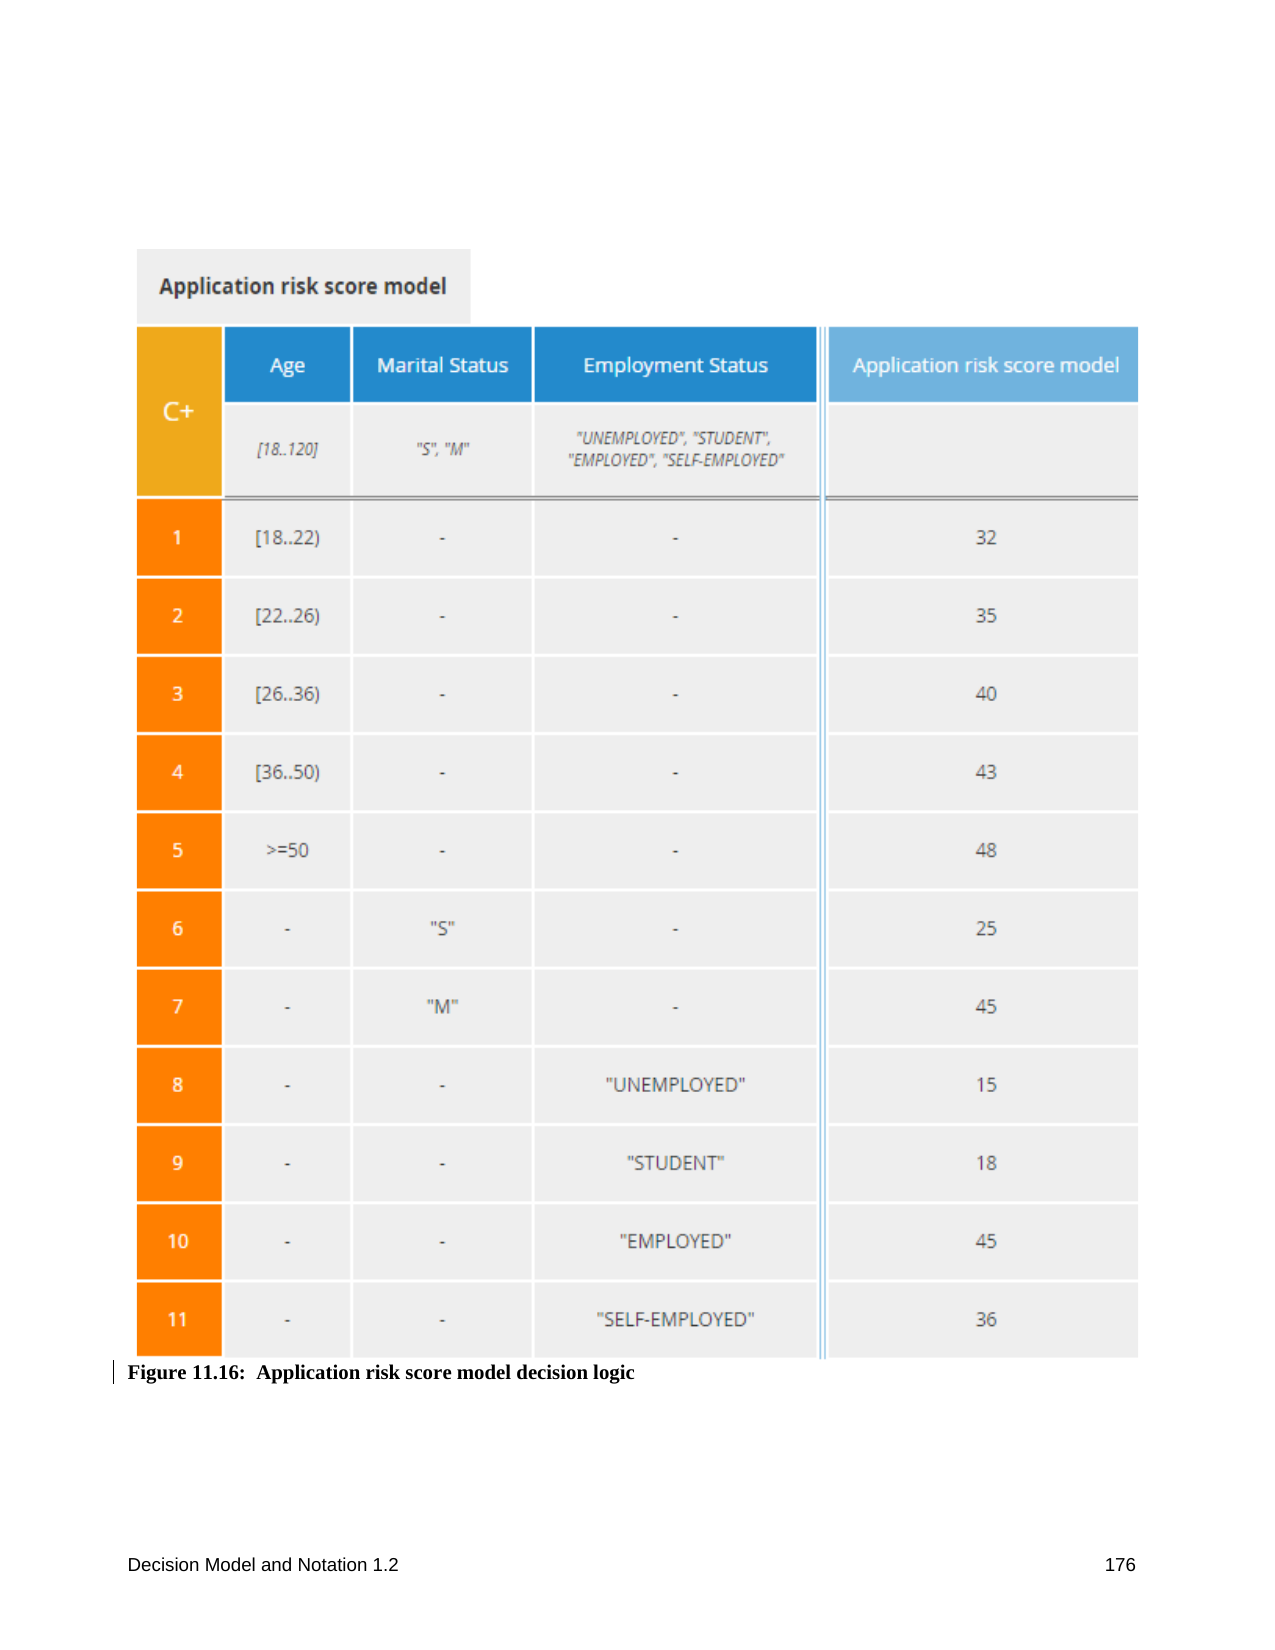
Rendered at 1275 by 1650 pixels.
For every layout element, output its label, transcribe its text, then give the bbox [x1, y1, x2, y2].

picture [136, 249, 1139, 1361]
text Figure 11.16: Application risk score model decision logic [127, 1361, 1147, 1384]
